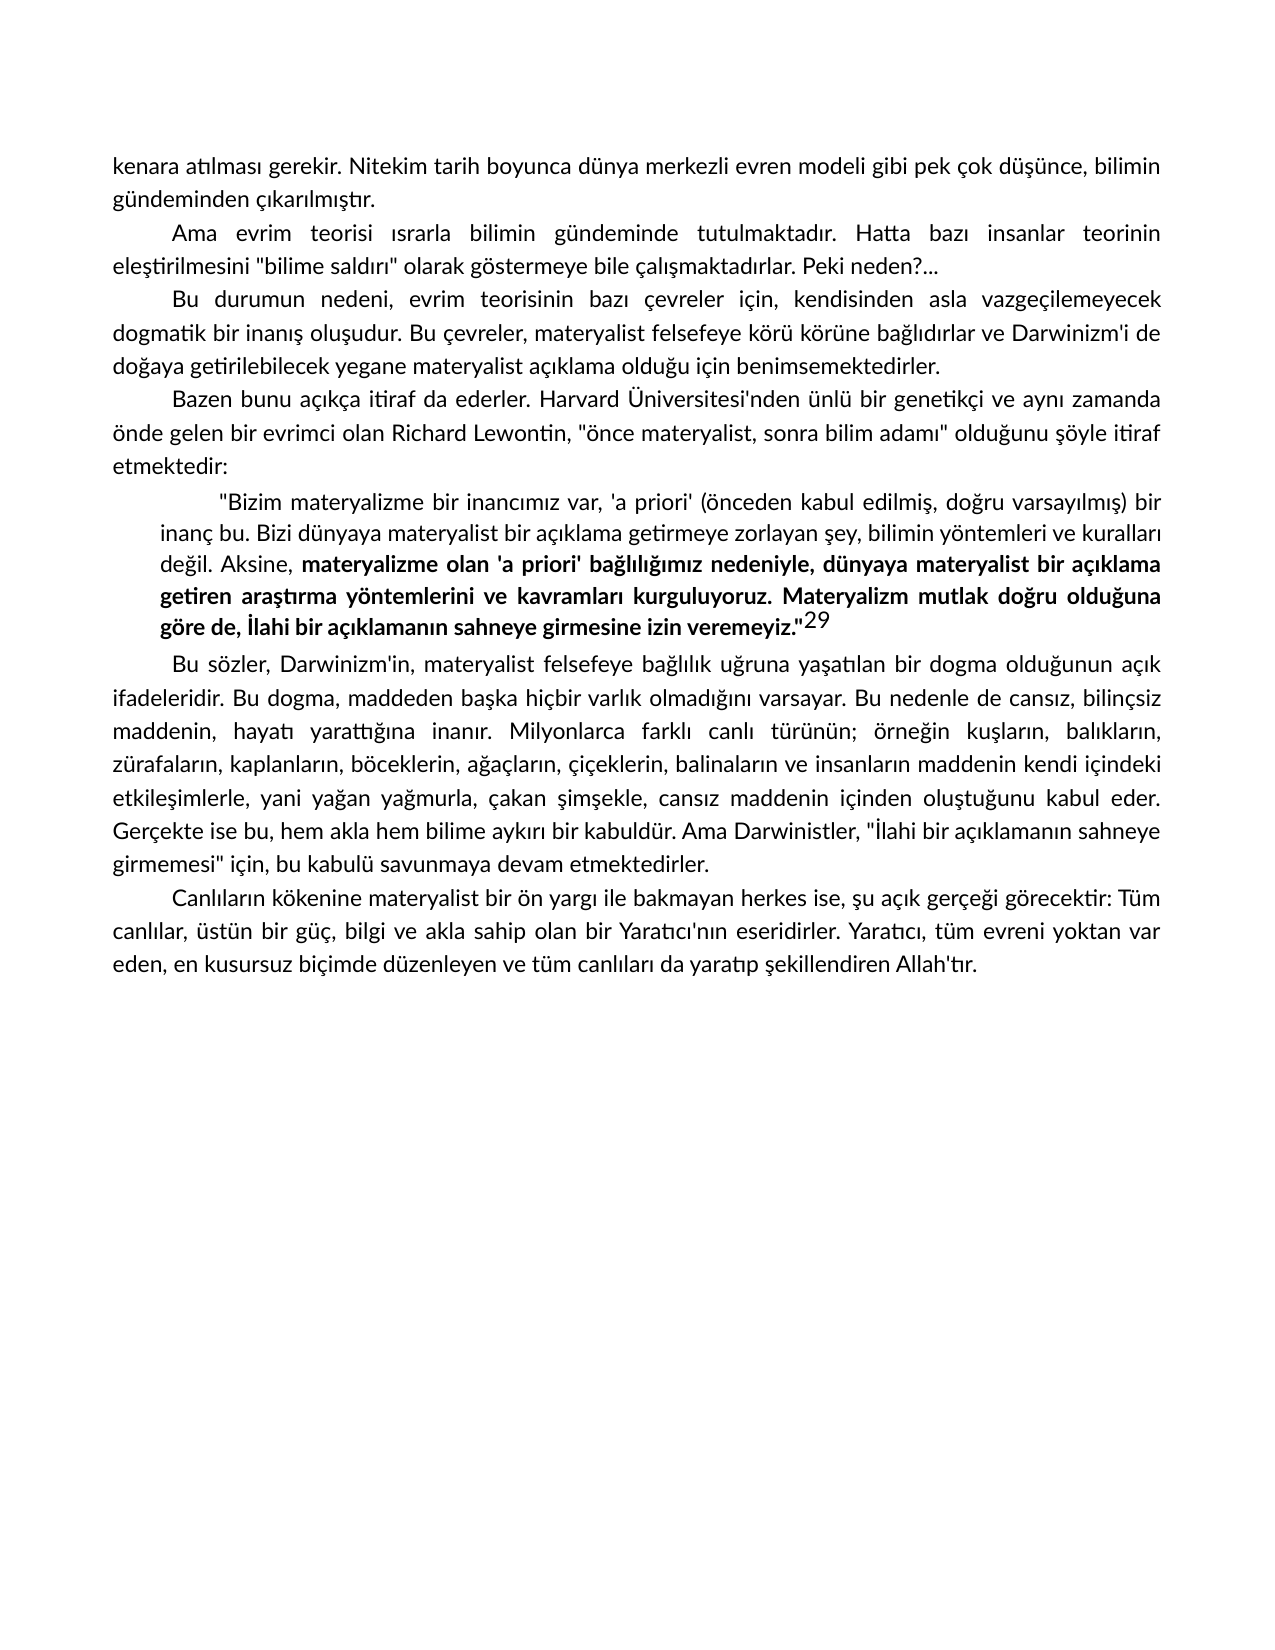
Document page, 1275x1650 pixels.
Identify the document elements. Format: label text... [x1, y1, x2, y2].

text Bu sözler, Darwinizm'in, materyalist felsefeye bağlılık uğruna yaşatılan bir dogma olduğunun açık ifadeleridir. Bu dogma, maddeden başka hiçbir varlık olmadığını varsayar. Bu nedenle de cansız, bilinçsiz maddenin, hayatı yarattığına inanır. Milyonlarca farklı canlı türünün; örneğin kuşların, balıkların, zürafaların, kaplanların, böceklerin, ağaçların, çiçeklerin, balinaların ve insanların maddenin kendi içindeki etkileşimlerle, yani yağan yağmurla, çakan şimşekle, cansız maddenin içinden oluştuğunu kabul eder. Gerçekte ise bu, hem akla hem bilime aykırı bir kabuldür. Ama Darwinistler, "İlahi bir açıklamanın sahneye girmemesi" için, bu kabulü savunmaya devam etmektedirler. [112, 646, 1162, 879]
text Ama evrim teorisi ısrarla bilimin gündeminde tutulmaktadır. Hatta bazı insanlar teorinin eleştirilmesini "bilime saldırı" olarak göstermeye bile çalışmaktadırlar. Peki neden?... [112, 214, 1162, 281]
text Bu durumun nedeni, evrim teorisinin bazı çevreler için, kendisinden asla vazgeçilemeyecek dogmatik bir inanış oluşudur. Bu çevreler, materyalist felsefeye körü körüne bağlıdırlar ve Darwinizm'i de doğaya getirilebilecek yegane materyalist açıklama olduğu için benimsemektedirler. [112, 281, 1162, 381]
text "Bizim materyalizme bir inancımız var, 'a priori' (önceden kabul edilmiş, doğru varsayılmış) bir inanç bu. Bizi dünyaya materyalist bir açıklama getirmeye zorlayan şey, bilimin yöntemleri ve kuralları değil. Aksine, materyalizme olan 'a priori' bağlılığımız nedeniyle, dünyaya materyalist bir açıklama getiren araştırma yöntemlerini ve kavramları kurguluyoruz. Materyalizm mutlak doğru olduğuna göre de, İlahi bir açıklamanın sahneye girmesine izin veremeyiz."29 [160, 485, 1162, 642]
text Bazen bunu açıkça itiraf da ederler. Harvard Üniversitesi'nden ünlü bir genetikçi ve aynı zamanda önde gelen bir evrimci olan Richard Lewontin, "önce materyalist, sonra bilim adamı" olduğunu şöyle itiraf etmektedir: [112, 381, 1162, 481]
text kenara atılması gerekir. Nitekim tarih boyunca dünya merkezli evren modeli gibi pek çok düşünce, bilimin gündeminden çıkarılmıştır. [112, 148, 1162, 214]
text Canlıların kökenine materyalist bir ön yargı ile bakmayan herkes ise, şu açık gerçeği görecektir: Tüm canlılar, üstün bir güç, bilgi ve akla sahip olan bir Yaratıcı'nın eseridirler. Yaratıcı, tüm evreni yoktan var eden, en kusursuz biçimde düzenleyen ve tüm canlıları da yaratıp şekillendiren Allah'tır. [112, 879, 1162, 979]
